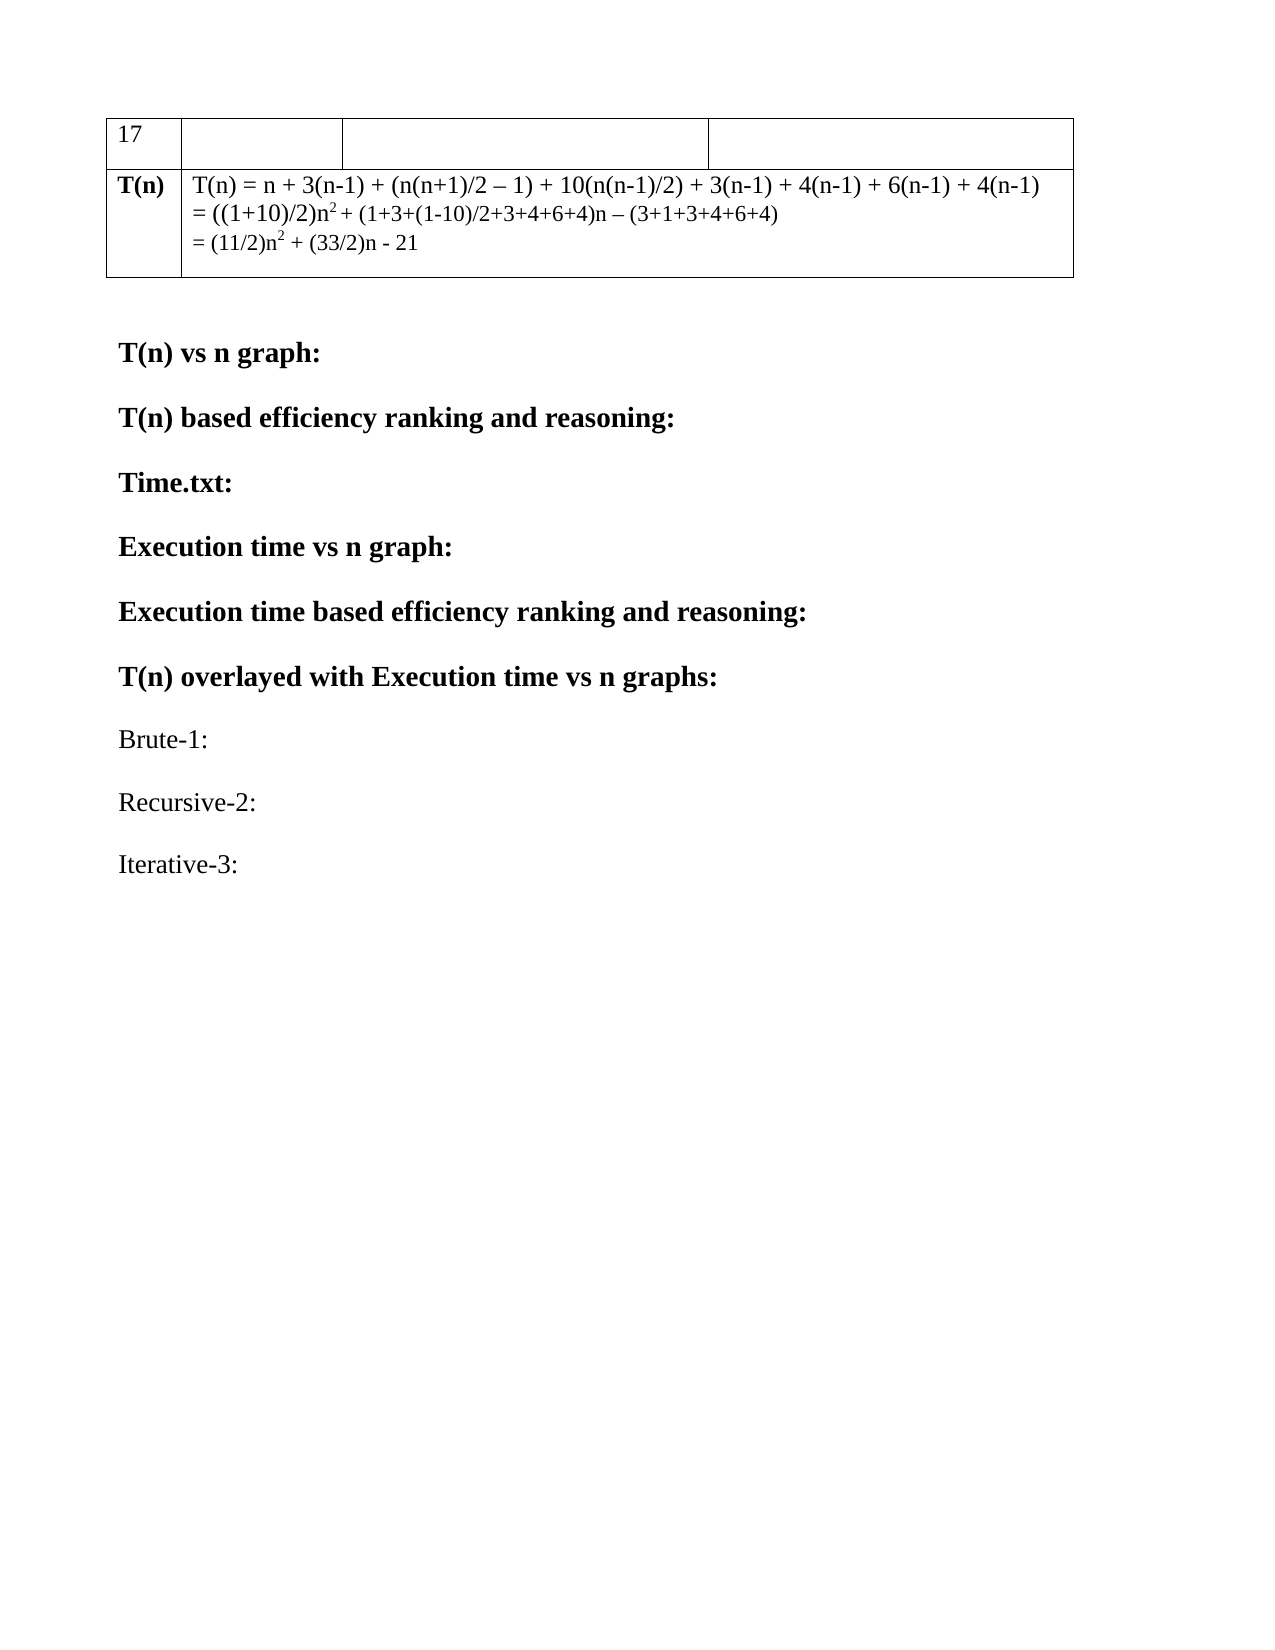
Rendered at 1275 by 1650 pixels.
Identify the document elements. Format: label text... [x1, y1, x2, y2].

table_cell 17 [107, 119, 181, 169]
text T(n) based efficiency ranking and reasoning: [118, 400, 1157, 434]
text Brute-1: [118, 723, 1157, 755]
text Recursive-2: [118, 786, 1157, 817]
text Iterative-3: [118, 848, 1157, 879]
table_cell [343, 119, 708, 169]
table_cell T(n) = n + 3(n-1) + (n(n+1)/2 – 1) + 10(n(n-1)/2) + 3(n-1) + 4(n-1) + 6(n-1) + 4(n-1) = ((1+10)/2)n2 + (1+3+(1-10)/2+3+4+6+4)n – (3+1+3+4+6+4) = (11/2)n2 + (33/2)n - 21 [182, 170, 1073, 277]
text Execution time vs n graph: [118, 529, 1157, 563]
text Execution time based efficiency ranking and reasoning: [118, 594, 1157, 628]
text Time.txt: [118, 465, 1157, 498]
table_cell [709, 119, 1073, 169]
text T(n) overlayed with Execution time vs n graphs: [118, 659, 1157, 692]
table_cell [182, 119, 342, 169]
table_cell T(n) [107, 170, 181, 277]
text T(n) vs n graph: [118, 335, 1157, 369]
